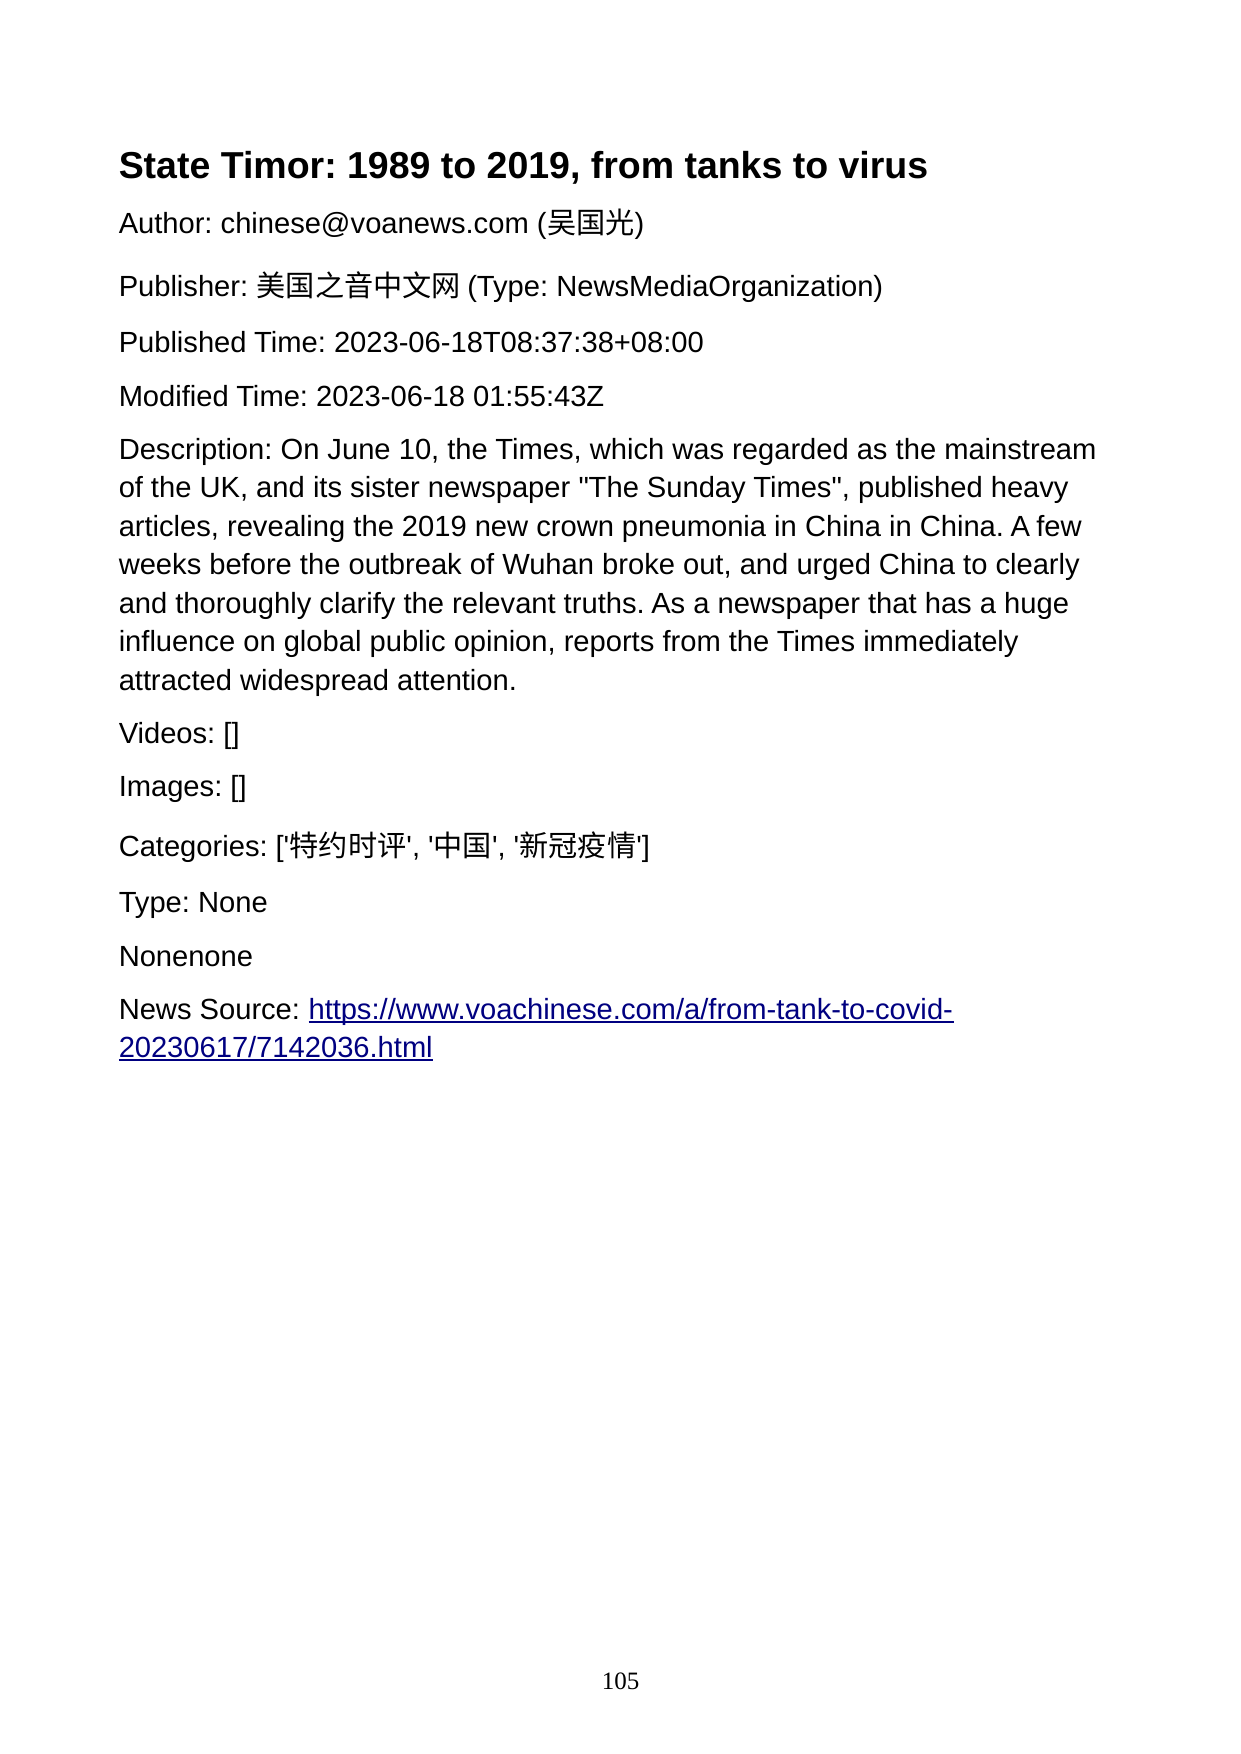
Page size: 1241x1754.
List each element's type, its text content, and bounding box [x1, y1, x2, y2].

text Nonenone [118, 938, 1122, 972]
text Type: None [118, 885, 1122, 919]
text Modified Time: 2023-06-18 01:55:43Z [118, 378, 1122, 412]
text Published Time: 2023-06-18T08:37:38+08:00 [118, 325, 1122, 359]
subtitle State Timor: 1989 to 2019, from tanks to virus [118, 143, 1122, 187]
text Author: chinese@voanews.com (吴国光) [118, 199, 1122, 241]
text Videos: [] [118, 716, 1122, 749]
text Publisher: 美国之音中文网 (Type: NewsMediaOrganization) [118, 262, 1122, 304]
text News Source: https://www.voachinese.com/a/from-tank-to-covid-20230617/7142036.html [118, 992, 1122, 1064]
text Categories: ['特约时评', '中国', '新冠疫情'] [118, 822, 1122, 864]
text Description: On June 10, the Times, which was regarded as the mainstream of the UK, and its sister newspaper "The Sunday Times", published heavy articles, revealing the 2019 new crown pneumonia in China in China. A few weeks before the outbreak of Wuhan broke out, and urged China to clearly and thoroughly clarify the relevant truths. As a newspaper that has a huge influence on global public opinion, reports from the Times immediately attracted widespread attention. [118, 432, 1122, 696]
text Images: [] [118, 769, 1122, 803]
